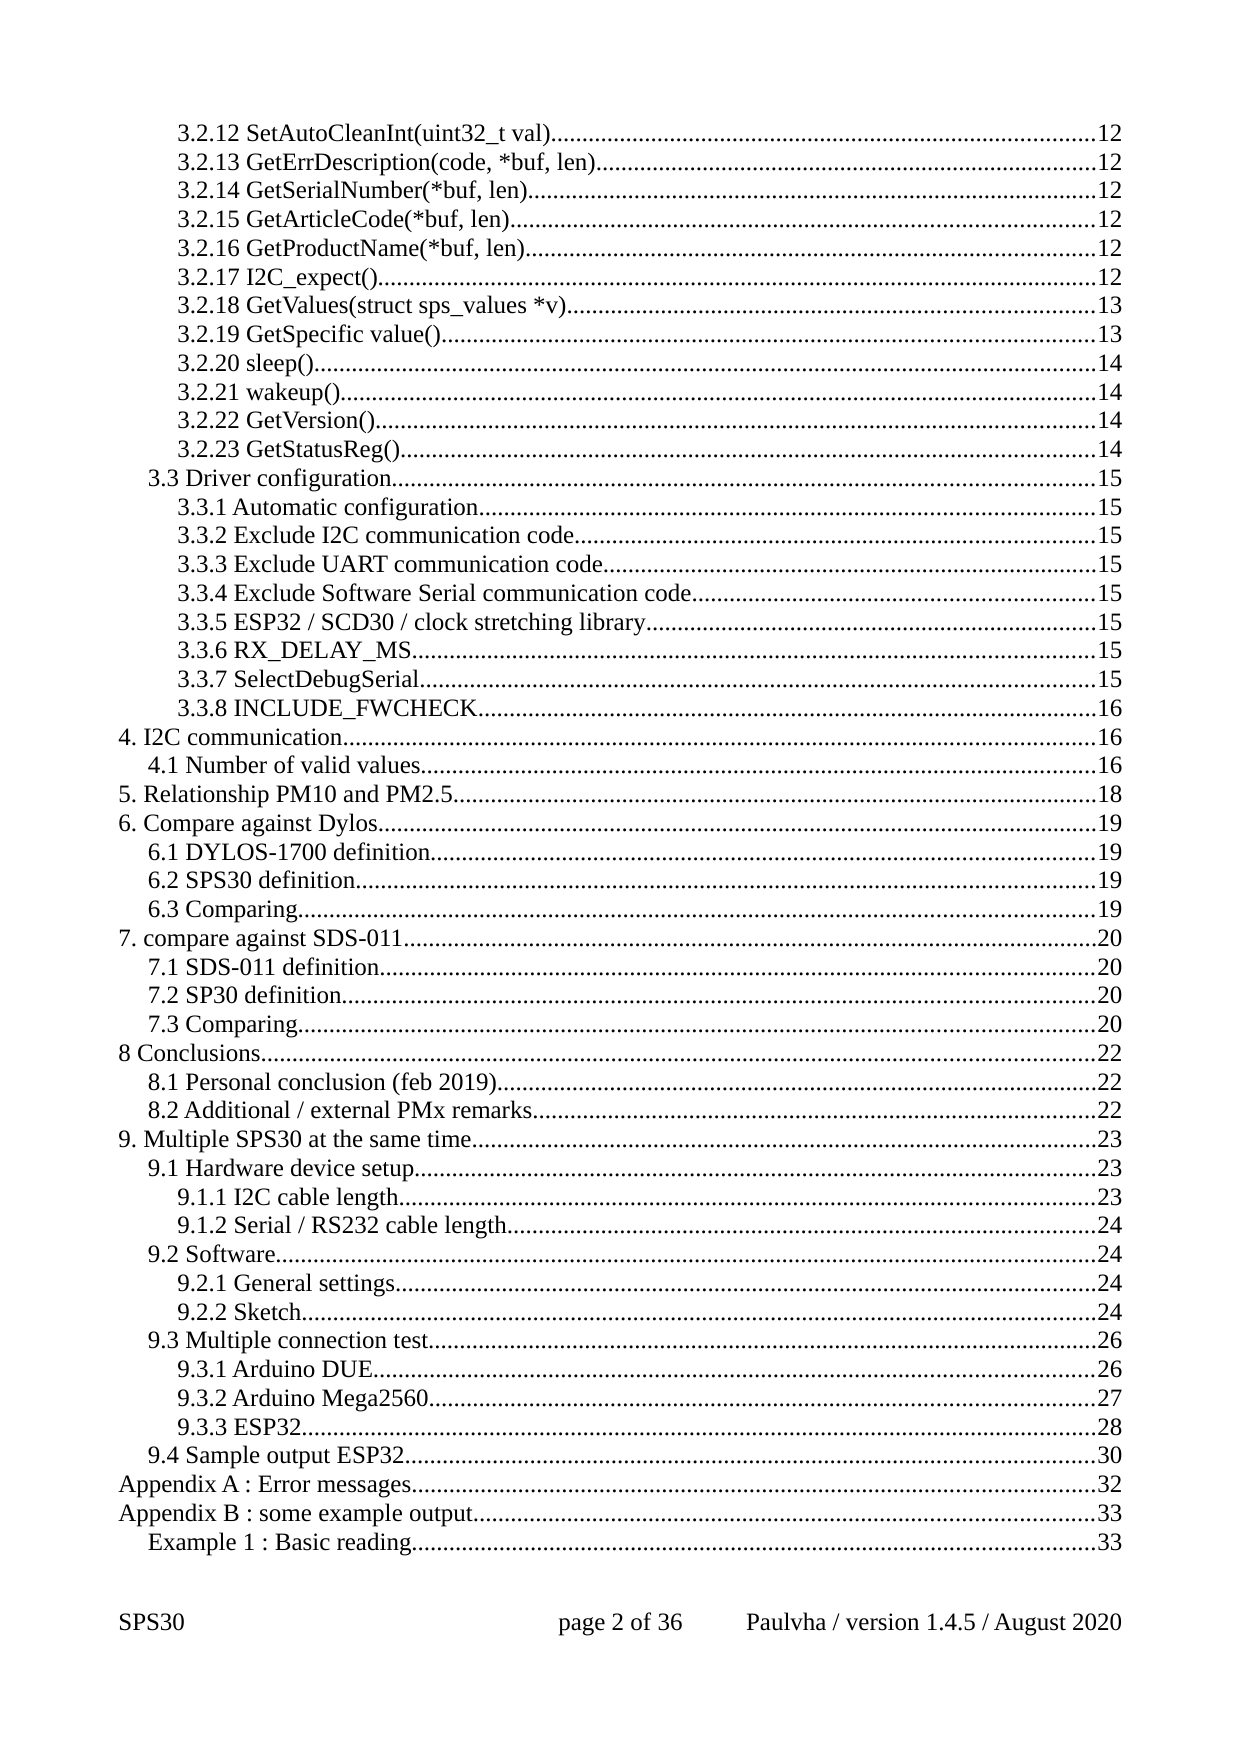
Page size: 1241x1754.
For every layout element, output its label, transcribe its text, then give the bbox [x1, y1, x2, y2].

text 3.2.18 GetValues(struct sps_values *v) 13 [177, 291, 1122, 319]
text 6.2 SPS30 definition 19 [148, 866, 1122, 894]
text 3.2.23 GetStatusReg() 14 [177, 434, 1122, 463]
text 7. compare against SDS-011 20 [118, 923, 1122, 952]
text 3.3 Driver configuration 15 [148, 463, 1122, 492]
text 3.2.21 wakeup() 14 [177, 377, 1122, 406]
text 3.2.17 I2C_expect() 12 [177, 262, 1122, 291]
text 7.2 SP30 definition 20 [148, 981, 1122, 1009]
text 9.1.1 I2C cable length 23 [177, 1182, 1122, 1211]
text 3.3.2 Exclude I2C communication code 15 [177, 521, 1122, 549]
text 3.2.13 GetErrDescription(code, *buf, len) 12 [177, 147, 1122, 176]
text 3.3.6 RX_DELAY_MS 15 [177, 636, 1122, 664]
text Appendix A : Error messages 32 [118, 1469, 1122, 1498]
text 7.3 Comparing 20 [148, 1009, 1122, 1038]
text 3.2.22 GetVersion() 14 [177, 406, 1122, 434]
text 8.1 Personal conclusion (feb 2019) 22 [148, 1067, 1122, 1096]
text 8 Conclusions 22 [118, 1038, 1122, 1067]
text 3.3.8 INCLUDE_FWCHECK 16 [177, 693, 1122, 722]
text 3.3.1 Automatic configuration 15 [177, 492, 1122, 521]
text Example 1 : Basic reading 33 [148, 1527, 1122, 1556]
text 9.1.2 Serial / RS232 cable length 24 [177, 1211, 1122, 1239]
text 9.2.1 General settings 24 [177, 1268, 1122, 1297]
text 9.2 Software 24 [148, 1239, 1122, 1268]
text 3.2.12 SetAutoCleanInt(uint32_t val) 12 [177, 118, 1122, 147]
text Appendix B : some example output 33 [118, 1498, 1122, 1527]
text 6. Compare against Dylos 19 [118, 808, 1122, 837]
text 9.1 Hardware device setup 23 [148, 1153, 1122, 1182]
text 3.3.5 ESP32 / SCD30 / clock stretching library 15 [177, 607, 1122, 636]
text 5. Relationship PM10 and PM2.5 18 [118, 779, 1122, 808]
text 3.3.4 Exclude Software Serial communication code 15 [177, 578, 1122, 607]
text 3.2.19 GetSpecific value() 13 [177, 319, 1122, 348]
text 9. Multiple SPS30 at the same time 23 [118, 1124, 1122, 1153]
text 4.1 Number of valid values 16 [148, 751, 1122, 779]
text 3.2.16 GetProductName(*buf, len) 12 [177, 233, 1122, 262]
text 7.1 SDS-011 definition 20 [148, 952, 1122, 981]
text 6.1 DYLOS-1700 definition 19 [148, 837, 1122, 866]
text 3.3.7 SelectDebugSerial 15 [177, 664, 1122, 693]
text 9.3 Multiple connection test 26 [148, 1326, 1122, 1354]
text 3.2.20 sleep() 14 [177, 348, 1122, 377]
text 4. I2C communication 16 [118, 722, 1122, 751]
text 8.2 Additional / external PMx remarks 22 [148, 1096, 1122, 1124]
text 9.3.2 Arduino Mega2560 27 [177, 1383, 1122, 1412]
text 9.3.1 Arduino DUE 26 [177, 1354, 1122, 1383]
text 9.4 Sample output ESP32 30 [148, 1441, 1122, 1469]
text 3.3.3 Exclude UART communication code 15 [177, 549, 1122, 578]
text 3.2.14 GetSerialNumber(*buf, len) 12 [177, 176, 1122, 204]
text 9.3.3 ESP32 28 [177, 1412, 1122, 1441]
text 9.2.2 Sketch 24 [177, 1297, 1122, 1326]
text 6.3 Comparing 19 [148, 894, 1122, 923]
text 3.2.15 GetArticleCode(*buf, len) 12 [177, 204, 1122, 233]
